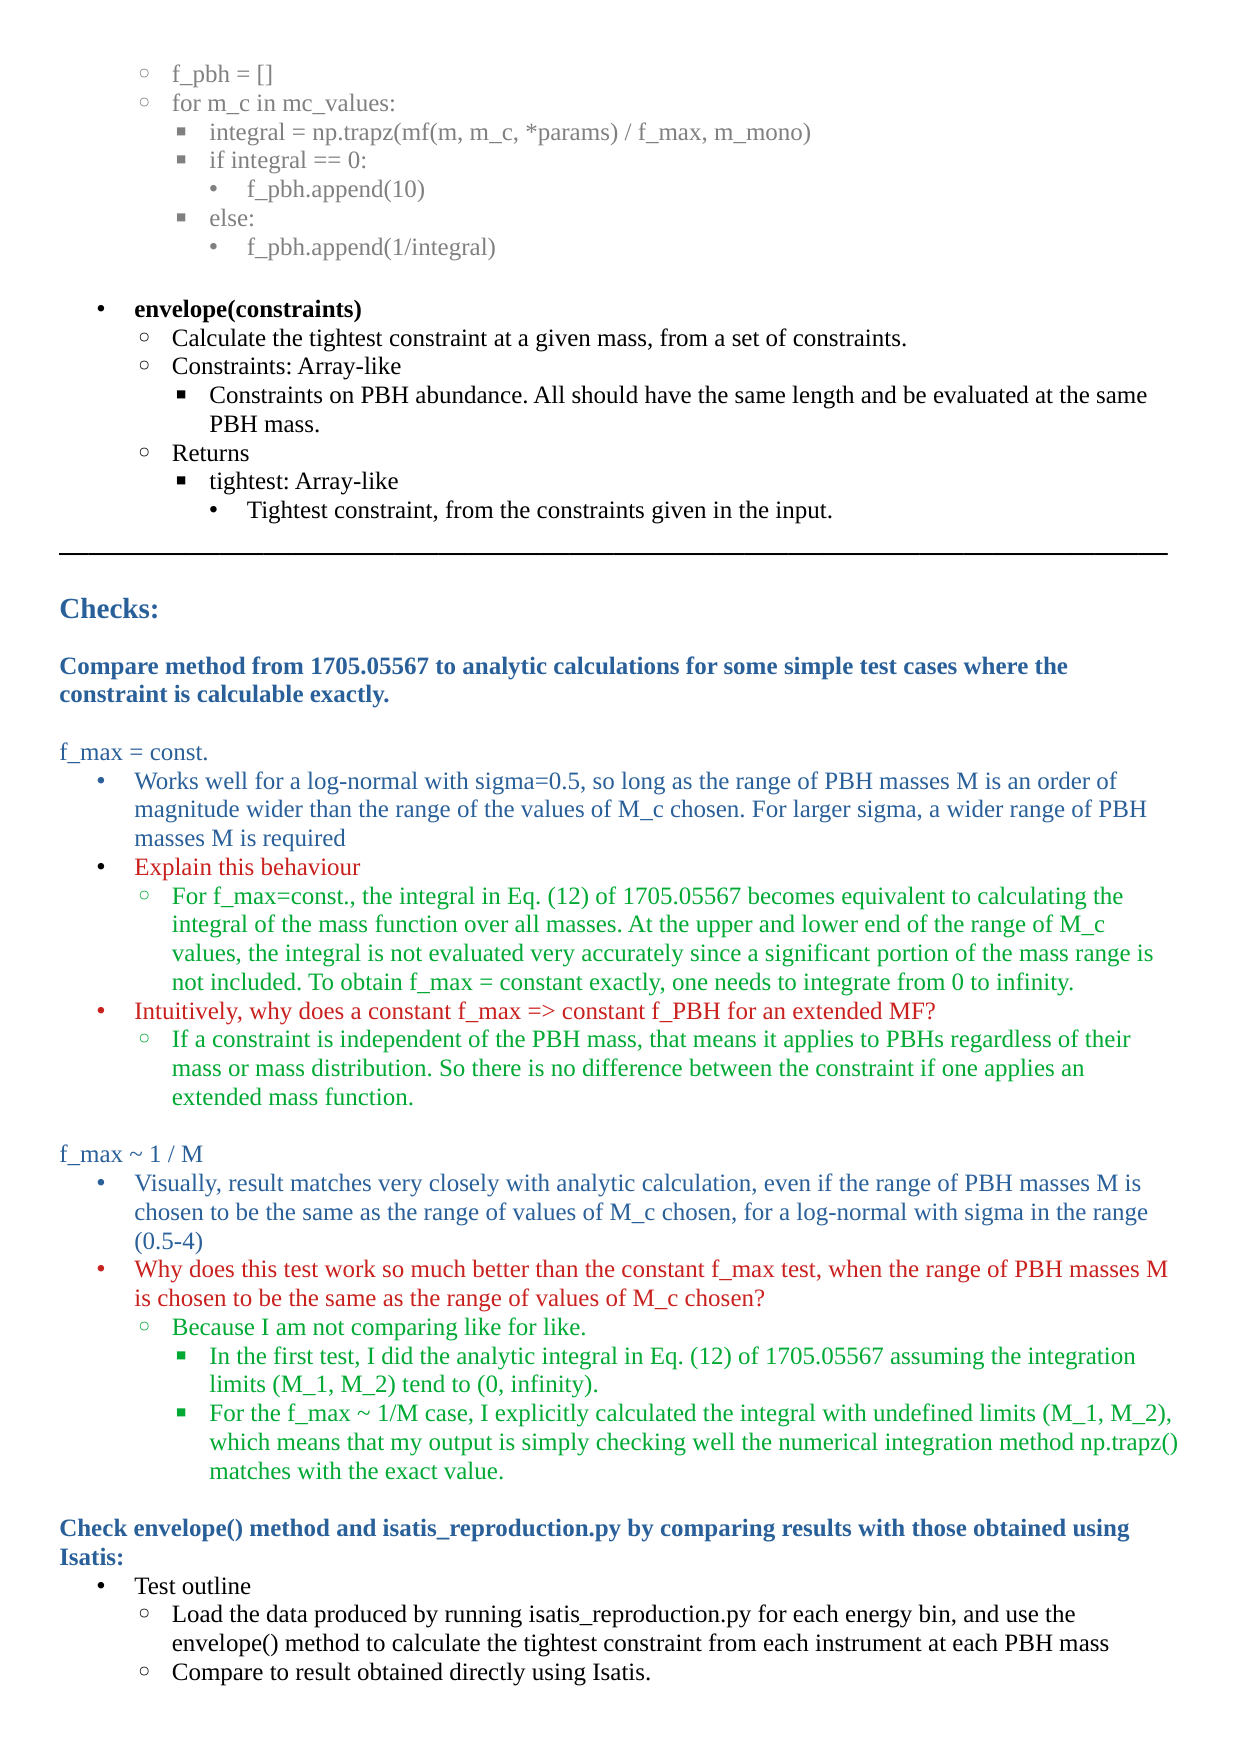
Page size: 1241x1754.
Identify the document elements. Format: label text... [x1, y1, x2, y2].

list for m_c in mc_values: [134, 88, 1181, 117]
list For f_max=const., the integral in Eq. (12) of 1705.05567 becomes equivalent to calculating the integral of the mass function over all masses. At the upper and lower end of the range of M_c values, the integral is not evaluated very accurately since a significant portion of the mass range is not included. To obtain f_max = constant exactly, one needs to integrate from 0 to infinity. [134, 881, 1181, 996]
list Calculate the tightest constraint at a given mass, from a set of constraints. [134, 323, 1181, 351]
list f_pbh.append(10) [209, 174, 1181, 203]
list Load the data produced by running isatis_reproduction.py for each energy bin, and use the envelope() method to calculate the tightest constraint from each instrument at each PBH mass [134, 1599, 1181, 1657]
list Works well for a log-normal with sigma=0.5, so long as the range of PBH masses M is an order of magnitude wider than the range of the values of M_c chosen. For larger sigma, a wider range of PBH masses M is required [97, 766, 1181, 852]
list Because I am not comparing like for like. [134, 1312, 1181, 1341]
list Constraints: Array-like [134, 351, 1181, 380]
text f_max ~ 1 / M [59, 1139, 1181, 1168]
text Checks: [59, 591, 1181, 624]
list For the f_max ~ 1/M case, I explicitly calculated the integral with undefined limits (M_1, M_2), which means that my output is simply checking well the numerical integration method np.trapz() matches with the exact value. [172, 1398, 1181, 1484]
list In the first test, I did the analytic integral in Eq. (12) of 1705.05567 assuming the integration limits (M_1, M_2) tend to (0, infinity). [172, 1341, 1181, 1398]
list else: [172, 203, 1181, 232]
text Check envelope() method and isatis_reproduction.py by comparing results with those obtained using Isatis: [59, 1513, 1181, 1571]
list f_pbh.append(1/integral) [209, 232, 1181, 260]
text Compare method from 1705.05567 to analytic calculations for some simple test cases where the constraint is calculable exactly. [59, 651, 1181, 708]
list Tightest constraint, from the constraints given in the input. [209, 495, 1181, 524]
list Test outline [97, 1571, 1181, 1599]
list Why does this test work so much better than the constant f_max test, when the range of PBH masses M is chosen to be the same as the range of values of M_c chosen? [97, 1254, 1181, 1312]
list Intuitively, why does a constant f_max => constant f_PBH for an extended MF? [97, 996, 1181, 1024]
list If a constraint is independent of the PBH mass, that means it applies to PBHs regardless of their mass or mass distribution. So there is no difference between the constraint if one applies an extended mass function. [134, 1024, 1181, 1111]
list Compare to result obtained directly using Isatis. [134, 1657, 1181, 1686]
list integral = np.trapz(mf(m, m_c, *params) / f_max, m_mono) [172, 117, 1181, 145]
list Explain this behaviour [97, 852, 1181, 881]
list Returns [134, 438, 1181, 466]
text f_max = const. [59, 737, 1181, 766]
list Constraints on PBH abundance. All should have the same length and be evaluated at the same PBH mass. [172, 380, 1181, 438]
list Visually, result matches very closely with analytic calculation, even if the range of PBH masses M is chosen to be the same as the range of values of M_c chosen, for a log-normal with sigma in the range (0.5-4) [97, 1168, 1181, 1254]
list tightest: Array-like [172, 466, 1181, 495]
list f_pbh = [] [134, 59, 1181, 88]
list envelope(constraints) [97, 294, 1181, 323]
list if integral == 0: [172, 145, 1181, 174]
text ____________________________________________________________________________ [59, 524, 1181, 557]
